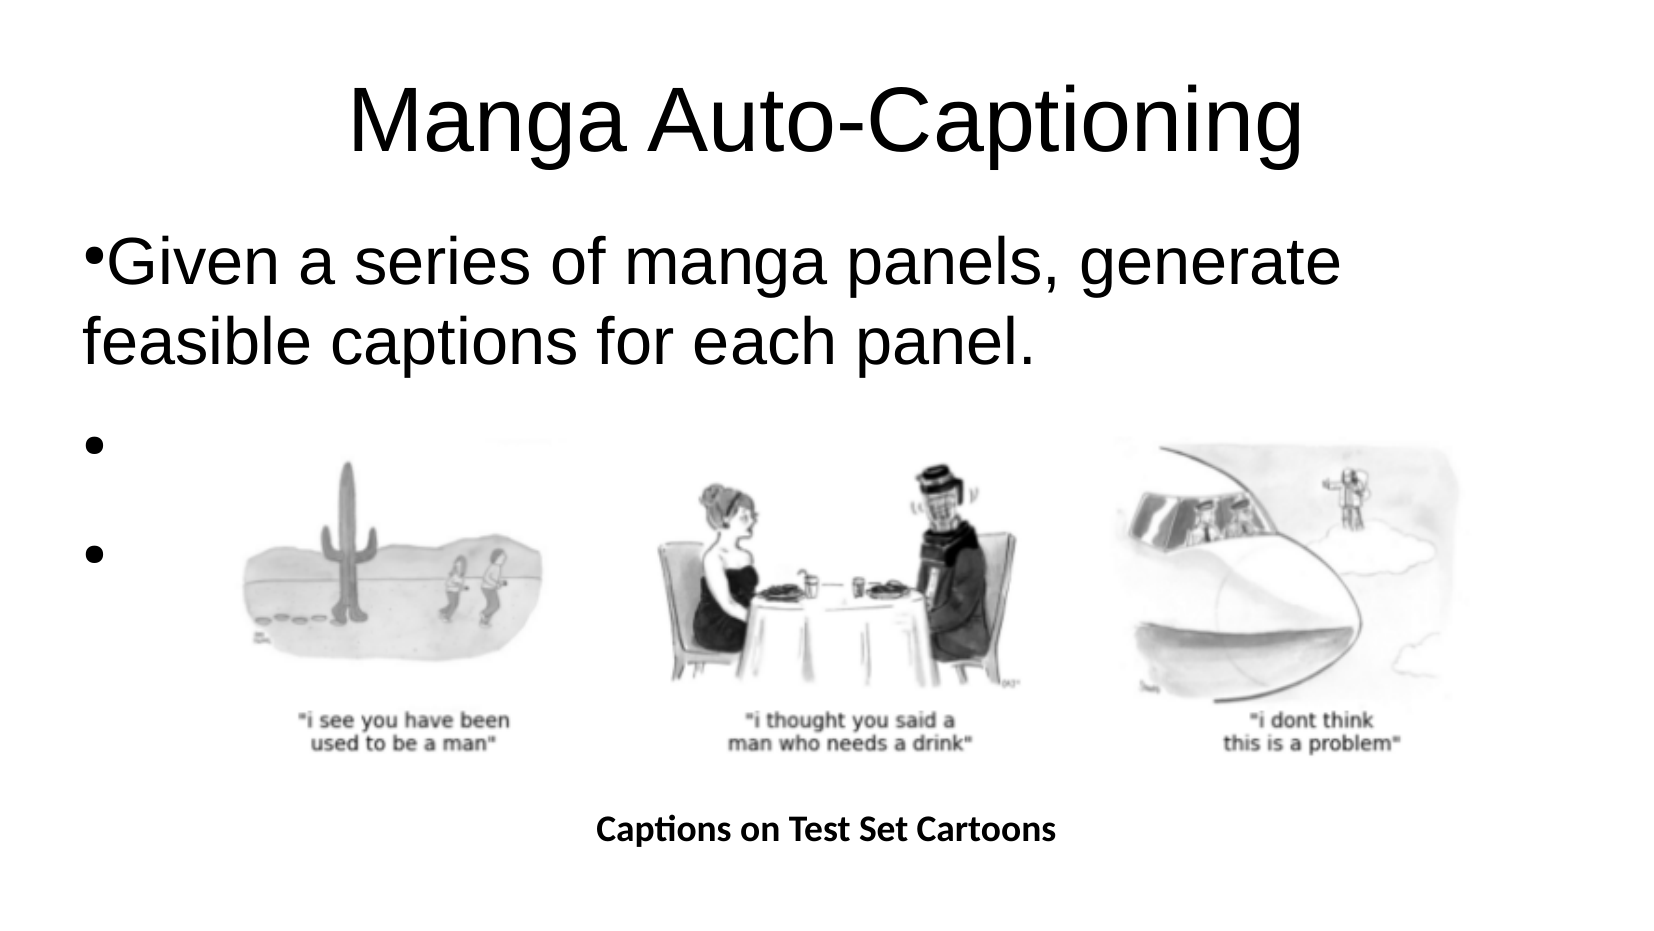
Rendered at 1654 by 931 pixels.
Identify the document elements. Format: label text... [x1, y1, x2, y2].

list Given a series of manga panels, generate feasible captions for each panel. [82, 217, 1571, 758]
picture [174, 426, 1479, 767]
text_box Captions on Test Set Cartoons [562, 795, 1092, 857]
title Manga Auto-Captioning [82, 37, 1571, 193]
